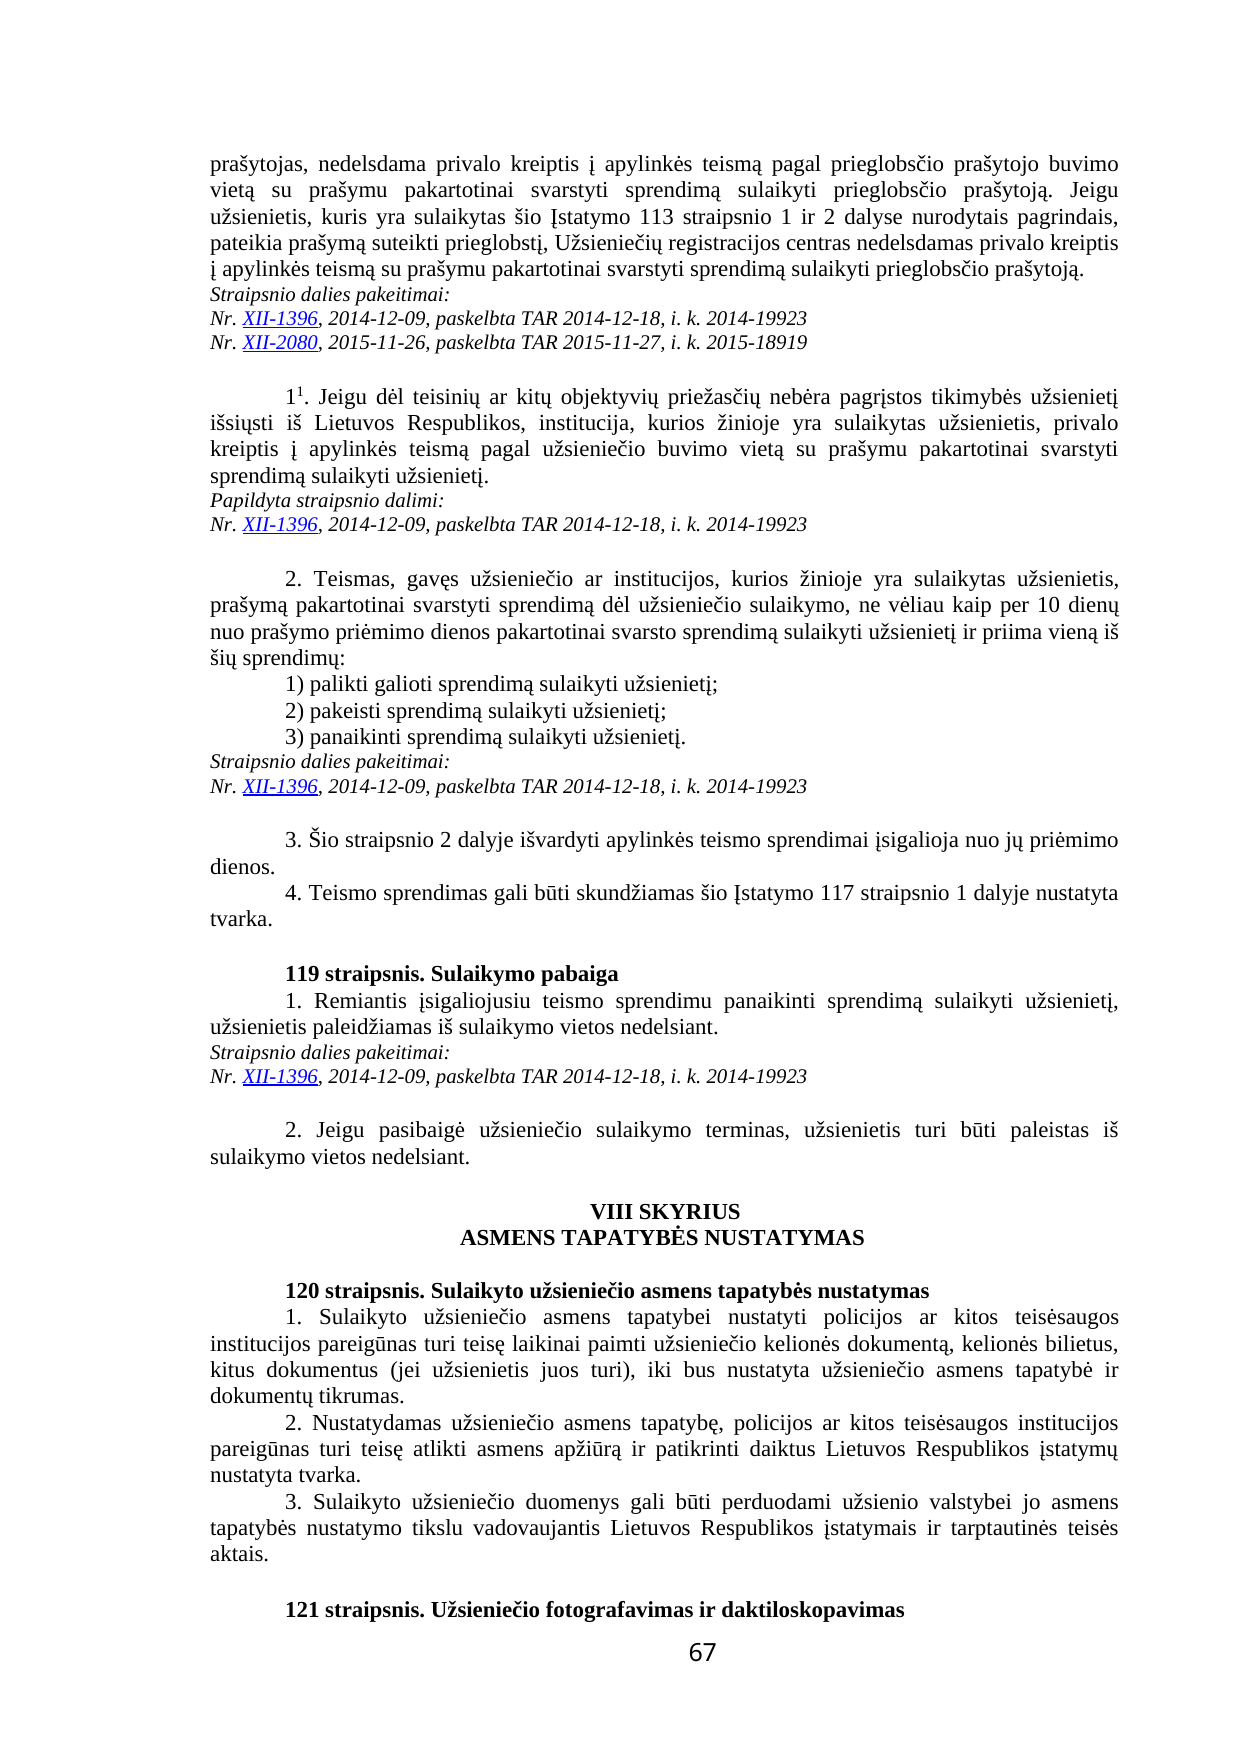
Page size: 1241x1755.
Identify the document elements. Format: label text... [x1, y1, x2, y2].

text 3) panaikinti sprendimą sulaikyti užsienietį. [210, 723, 1120, 749]
text ASMENS TAPATYBĖS NUSTATYMAS [210, 1224, 1120, 1251]
text 3. Sulaikyto užsieniečio duomenys gali būti perduodami užsienio valstybei jo asmens tapatybės nustatymo tikslu vadovaujantis Lietuvos Respublikos įstatymais ir tarptautinės teisės aktais. [210, 1488, 1120, 1567]
text 119 straipsnis. Sulaikymo pabaiga [210, 961, 1120, 987]
text 3. Šio straipsnio 2 dalyje išvardyti apylinkės teismo sprendimai įsigalioja nuo jų priėmimo dienos. [210, 826, 1120, 879]
text 121 straipsnis. Užsieniečio fotografavimas ir daktiloskopavimas [210, 1596, 1120, 1622]
text VIII SKYRIUS [210, 1198, 1120, 1224]
text 1. Remiantis įsigaliojusiu teismo sprendimu panaikinti sprendimą sulaikyti užsienietį, užsienietis paleidžiamas iš sulaikymo vietos nedelsiant. [210, 987, 1120, 1039]
text Nr. XII-1396, 2014-12-09, paskelbta TAR 2014-12-18, i. k. 2014-19923 [210, 512, 1120, 536]
text 2. Teismas, gavęs užsieniečio ar institucijos, kurios žinioje yra sulaikytas užsienietis, prašymą pakartotinai svarstyti sprendimą dėl užsieniečio sulaikymo, ne vėliau kaip per 10 dienų nuo prašymo priėmimo dienos pakartotinai svarsto sprendimą sulaikyti užsienietį ir priima vieną iš šių sprendimų: [210, 565, 1120, 670]
text Straipsnio dalies pakeitimai: [210, 282, 1120, 306]
text 1. Sulaikyto užsieniečio asmens tapatybei nustatyti policijos ar kitos teisėsaugos institucijos pareigūnas turi teisę laikinai paimti užsieniečio kelionės dokumentą, kelionės bilietus, kitus dokumentus (jei užsienietis juos turi), iki bus nustatyta užsieniečio asmens tapatybė ir dokumentų tikrumas. [210, 1303, 1120, 1409]
text prašytojas, nedelsdama privalo kreiptis į apylinkės teismą pagal prieglobsčio prašytojo buvimo vietą su prašymu pakartotinai svarstyti sprendimą sulaikyti prieglobsčio prašytoją. Jeigu užsienietis, kuris yra sulaikytas šio Įstatymo 113 straipsnio 1 ir 2 dalyse nurodytais pagrindais, pateikia prašymą suteikti prieglobstį, Užsieniečių registracijos centras nedelsdamas privalo kreiptis į apylinkės teismą su prašymu pakartotinai svarstyti sprendimą sulaikyti prieglobsčio prašytoją. [210, 150, 1120, 282]
text Papildyta straipsnio dalimi: [210, 488, 1120, 512]
text 120 straipsnis. Sulaikyto užsieniečio asmens tapatybės nustatymas [210, 1277, 1120, 1303]
text Nr. XII-1396, 2014-12-09, paskelbta TAR 2014-12-18, i. k. 2014-19923 [210, 1064, 1120, 1088]
text 1) palikti galioti sprendimą sulaikyti užsienietį; [210, 670, 1120, 697]
text Nr. XII-2080, 2015-11-26, paskelbta TAR 2015-11-27, i. k. 2015-18919 [210, 330, 1120, 354]
text Straipsnio dalies pakeitimai: [210, 1039, 1120, 1064]
text 11. Jeigu dėl teisinių ar kitų objektyvių priežasčių nebėra pagrįstos tikimybės užsienietį išsiųsti iš Lietuvos Respublikos, institucija, kurios žinioje yra sulaikytas užsienietis, privalo kreiptis į apylinkės teismą pagal užsieniečio buvimo vietą su prašymu pakartotinai svarstyti sprendimą sulaikyti užsienietį. [210, 383, 1120, 488]
text 2. Jeigu pasibaigė užsieniečio sulaikymo terminas, užsienietis turi būti paleistas iš sulaikymo vietos nedelsiant. [210, 1116, 1120, 1169]
text 4. Teismo sprendimas gali būti skundžiamas šio Įstatymo 117 straipsnio 1 dalyje nustatyta tvarka. [210, 879, 1120, 932]
text Nr. XII-1396, 2014-12-09, paskelbta TAR 2014-12-18, i. k. 2014-19923 [210, 306, 1120, 330]
text Nr. XII-1396, 2014-12-09, paskelbta TAR 2014-12-18, i. k. 2014-19923 [210, 773, 1120, 798]
text 2) pakeisti sprendimą sulaikyti užsienietį; [210, 697, 1120, 723]
text 2. Nustatydamas užsieniečio asmens tapatybę, policijos ar kitos teisėsaugos institucijos pareigūnas turi teisę atlikti asmens apžiūrą ir patikrinti daiktus Lietuvos Respublikos įstatymų nustatyta tvarka. [210, 1409, 1120, 1488]
text Straipsnio dalies pakeitimai: [210, 749, 1120, 773]
